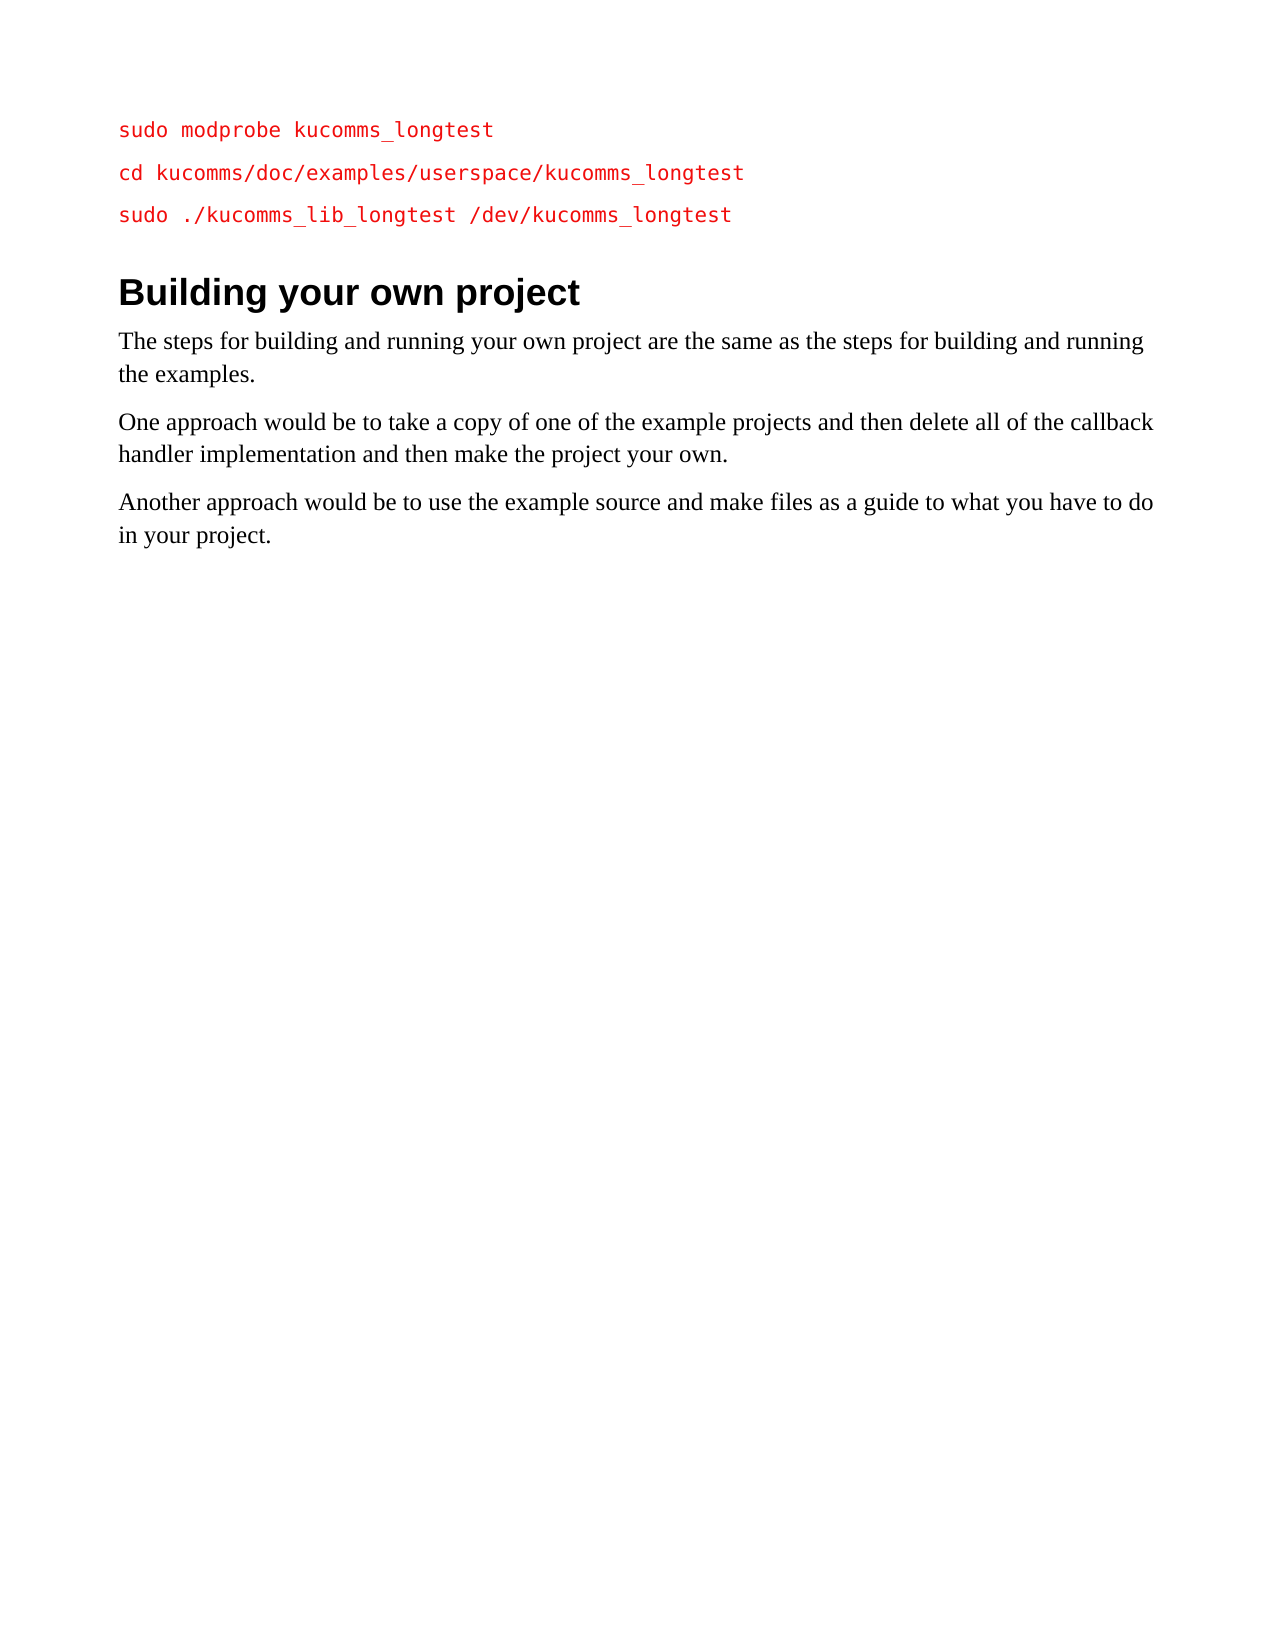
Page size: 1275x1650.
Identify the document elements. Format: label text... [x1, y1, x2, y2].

text Another approach would be to use the example source and make files as a guide to what you have to do in your project. [118, 487, 1157, 549]
text sudo modprobe kucomms_longtest [118, 118, 1157, 142]
text The steps for building and running your own project are the same as the steps for building and running the examples. [118, 326, 1157, 388]
subtitle Building your own project [118, 270, 1157, 313]
text One approach would be to take a copy of one of the example projects and then delete all of the callback handler implementation and then make the project your own. [118, 407, 1157, 468]
text cd kucomms/doc/examples/userspace/kucomms_longtest [118, 161, 1157, 185]
text sudo ./kucomms_lib_longtest /dev/kucomms_longtest [118, 203, 1157, 227]
